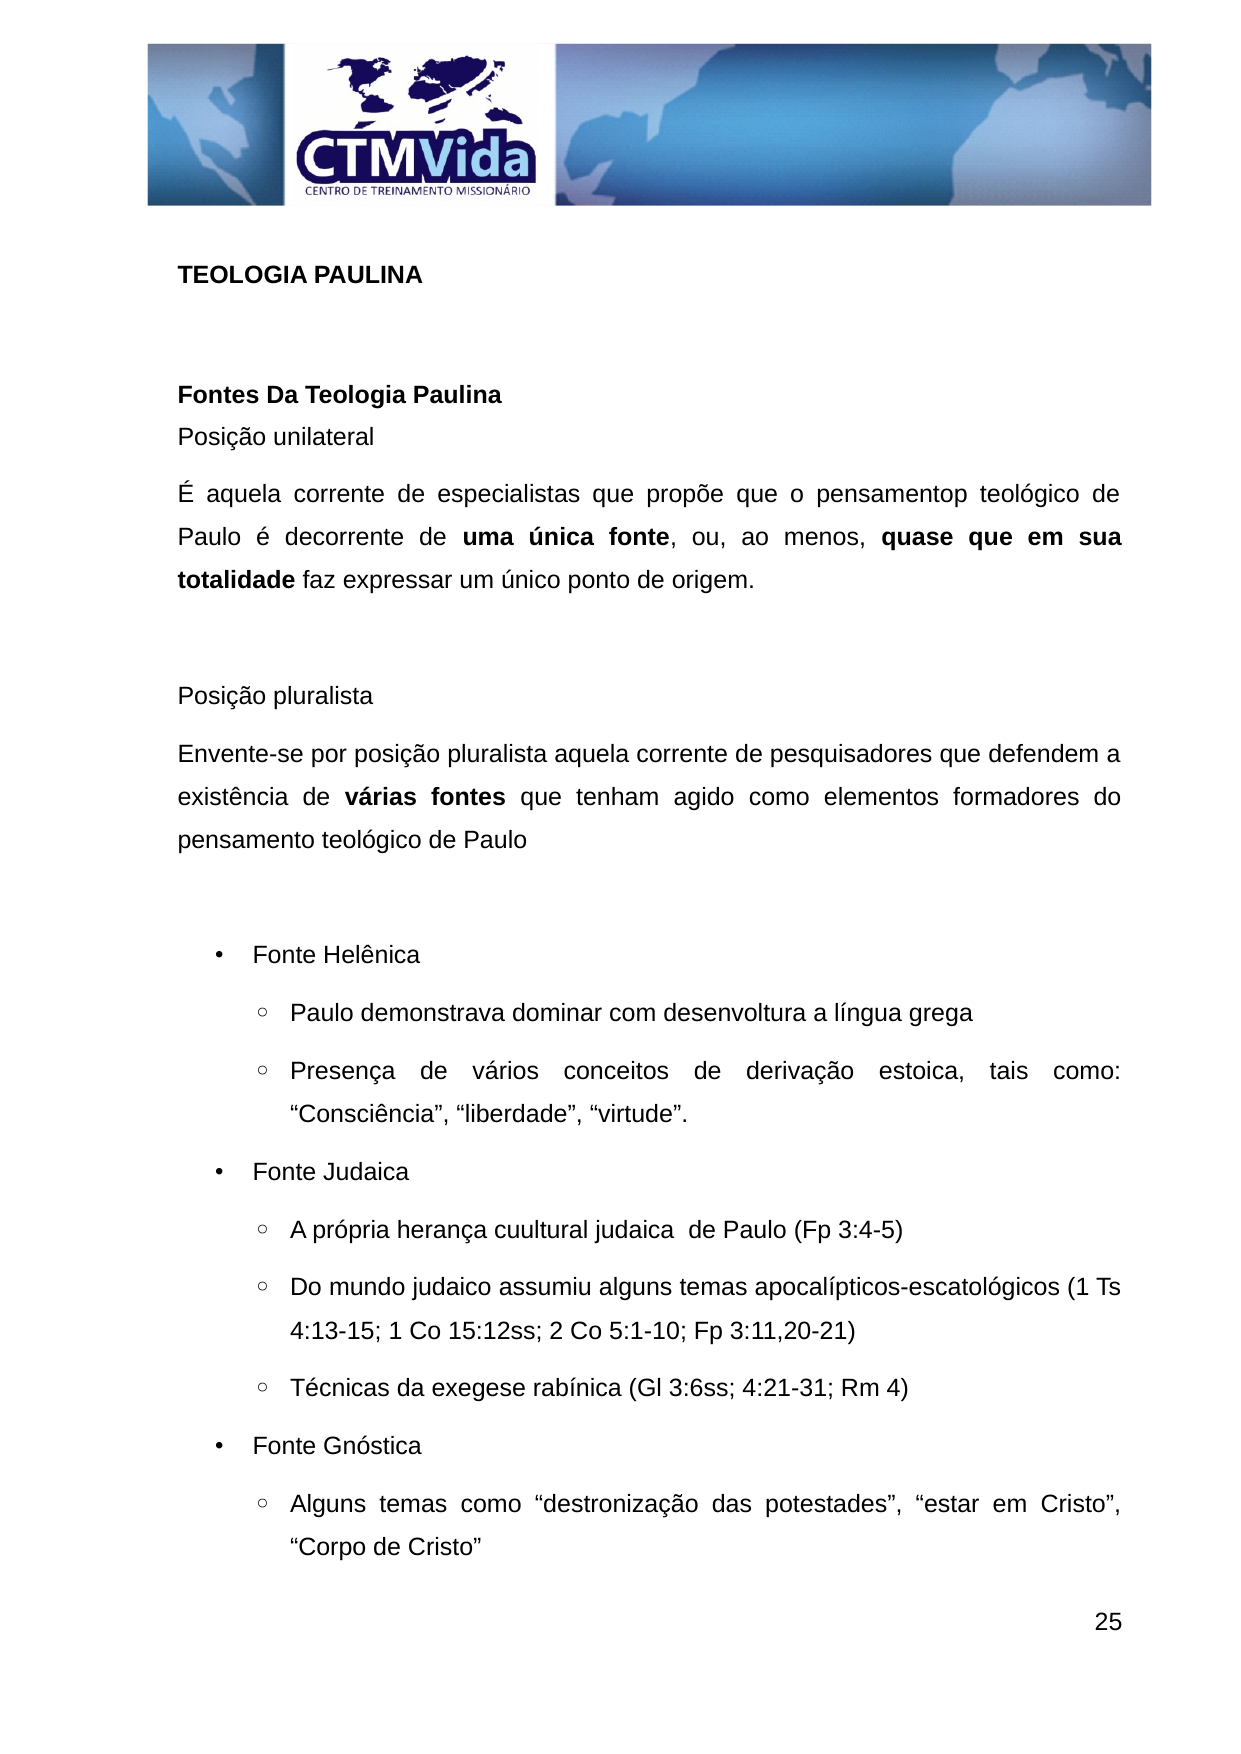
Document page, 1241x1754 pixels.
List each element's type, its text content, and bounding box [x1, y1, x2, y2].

text Envente-se por posição pluralista aquela corrente de pesquisadores que defendem a existência de várias fontes que tenham agido como elementos formadores do pensamento teológico de Paulo [177, 738, 1122, 853]
list Fonte Judaica [215, 1157, 1122, 1186]
list Fonte Helênica [215, 940, 1122, 969]
list Presença de vários conceitos de derivação estoica, tais como: “Consciência”, “liberdade”, “virtude”. [252, 1056, 1122, 1128]
text Posição pluralista [177, 681, 1122, 709]
subtitle Fontes da teologia Paulina [177, 380, 1122, 409]
subtitle Teologia paulina [177, 260, 1122, 289]
list A própria herança cuultural judaica de Paulo (Fp 3:4-5) [252, 1214, 1122, 1243]
list Alguns temas como “destronização das potestades”, “estar em Cristo”, “Corpo de Cristo” [252, 1489, 1122, 1561]
text Posição unilateral [177, 421, 1122, 450]
text É aquela corrente de especialistas que propõe que o pensamentop teológico de Paulo é decorrente de uma única fonte, ou, ao menos, quase que em sua totalidade faz expressar um único ponto de origem. [177, 479, 1122, 594]
picture [147, 43, 1152, 206]
list Paulo demonstrava dominar com desenvoltura a língua grega [252, 998, 1122, 1027]
list Técnicas da exegese rabínica (Gl 3:6ss; 4:21-31; Rm 4) [252, 1373, 1122, 1402]
list Do mundo judaico assumiu alguns temas apocalípticos-escatológicos (1 Ts 4:13-15; 1 Co 15:12ss; 2 Co 5:1-10; Fp 3:11,20-21) [252, 1272, 1122, 1344]
list Fonte Gnóstica [215, 1431, 1122, 1460]
